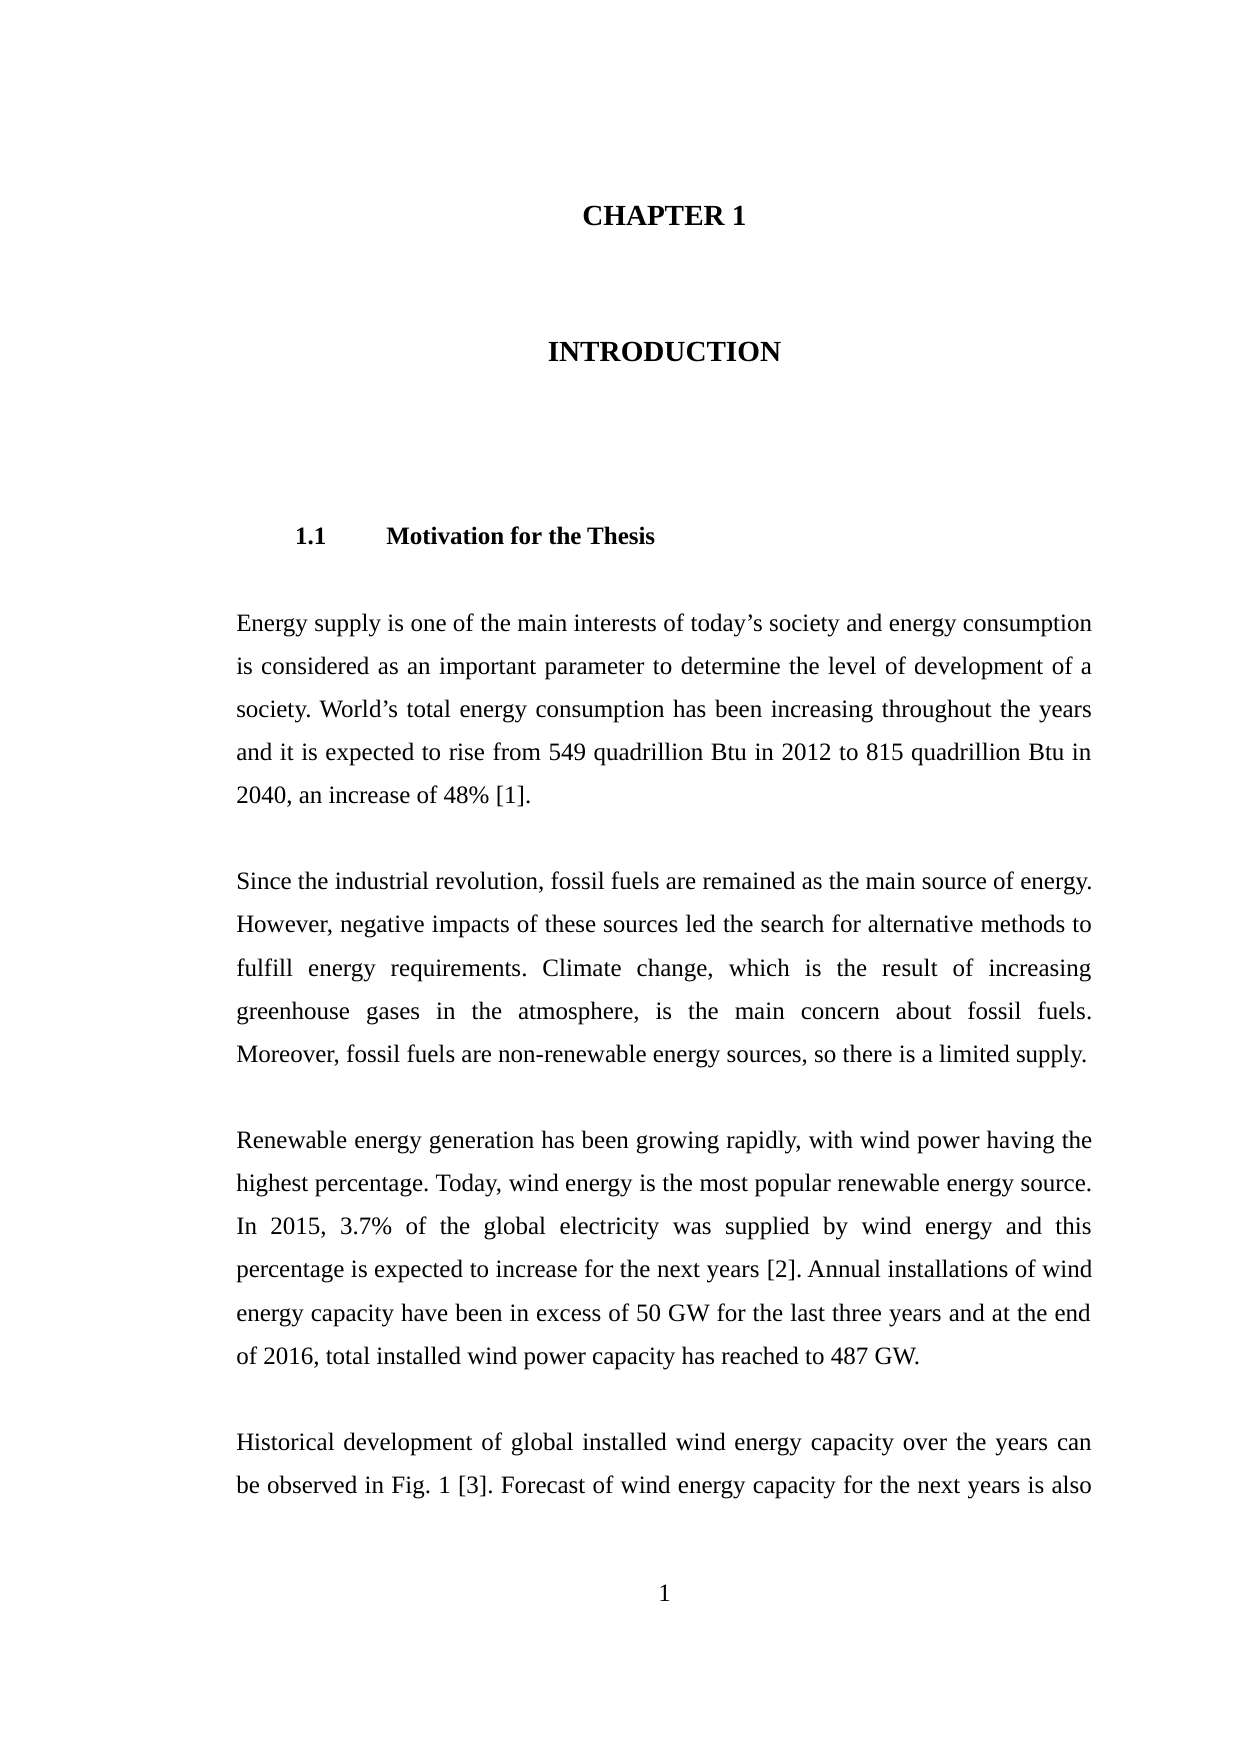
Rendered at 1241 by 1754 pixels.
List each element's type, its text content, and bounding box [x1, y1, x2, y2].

text Energy supply is one of the main interests of today’s society and energy consumption is considered as an important parameter to determine the level of development of a society. World’s total energy consumption has been increasing throughout the years and it is expected to rise from 549 quadrillion Btu in 2012 to 815 quadrillion Btu in 2040, an increase of 48% [1]. [236, 608, 1093, 809]
text Since the industrial revolution, fossil fuels are remained as the main source of energy. However, negative impacts of these sources led the search for alternative methods to fulfill energy requirements. Climate change, which is the result of increasing greenhouse gases in the atmosphere, is the main concern about fossil fuels. Moreover, fossil fuels are non-renewable energy sources, so there is a limited supply. [236, 866, 1093, 1068]
text Historical development of global installed wind energy capacity over the years can be observed in Fig. 1 [3]. Forecast of wind energy capacity for the next years is also [236, 1427, 1093, 1499]
list Motivation for the Thesis [295, 521, 1093, 550]
text INTRODUCTION [236, 334, 1093, 368]
text Renewable energy generation has been growing rapidly, with wind power having the highest percentage. Today, wind energy is the most popular renewable energy source. In 2015, 3.7% of the global electricity was supplied by wind energy and this percentage is expected to increase for the next years [2]. Annual installations of wind energy capacity have been in excess of 50 GW for the last three years and at the end of 2016, total installed wind power capacity has reached to 487 GW. [236, 1125, 1093, 1369]
